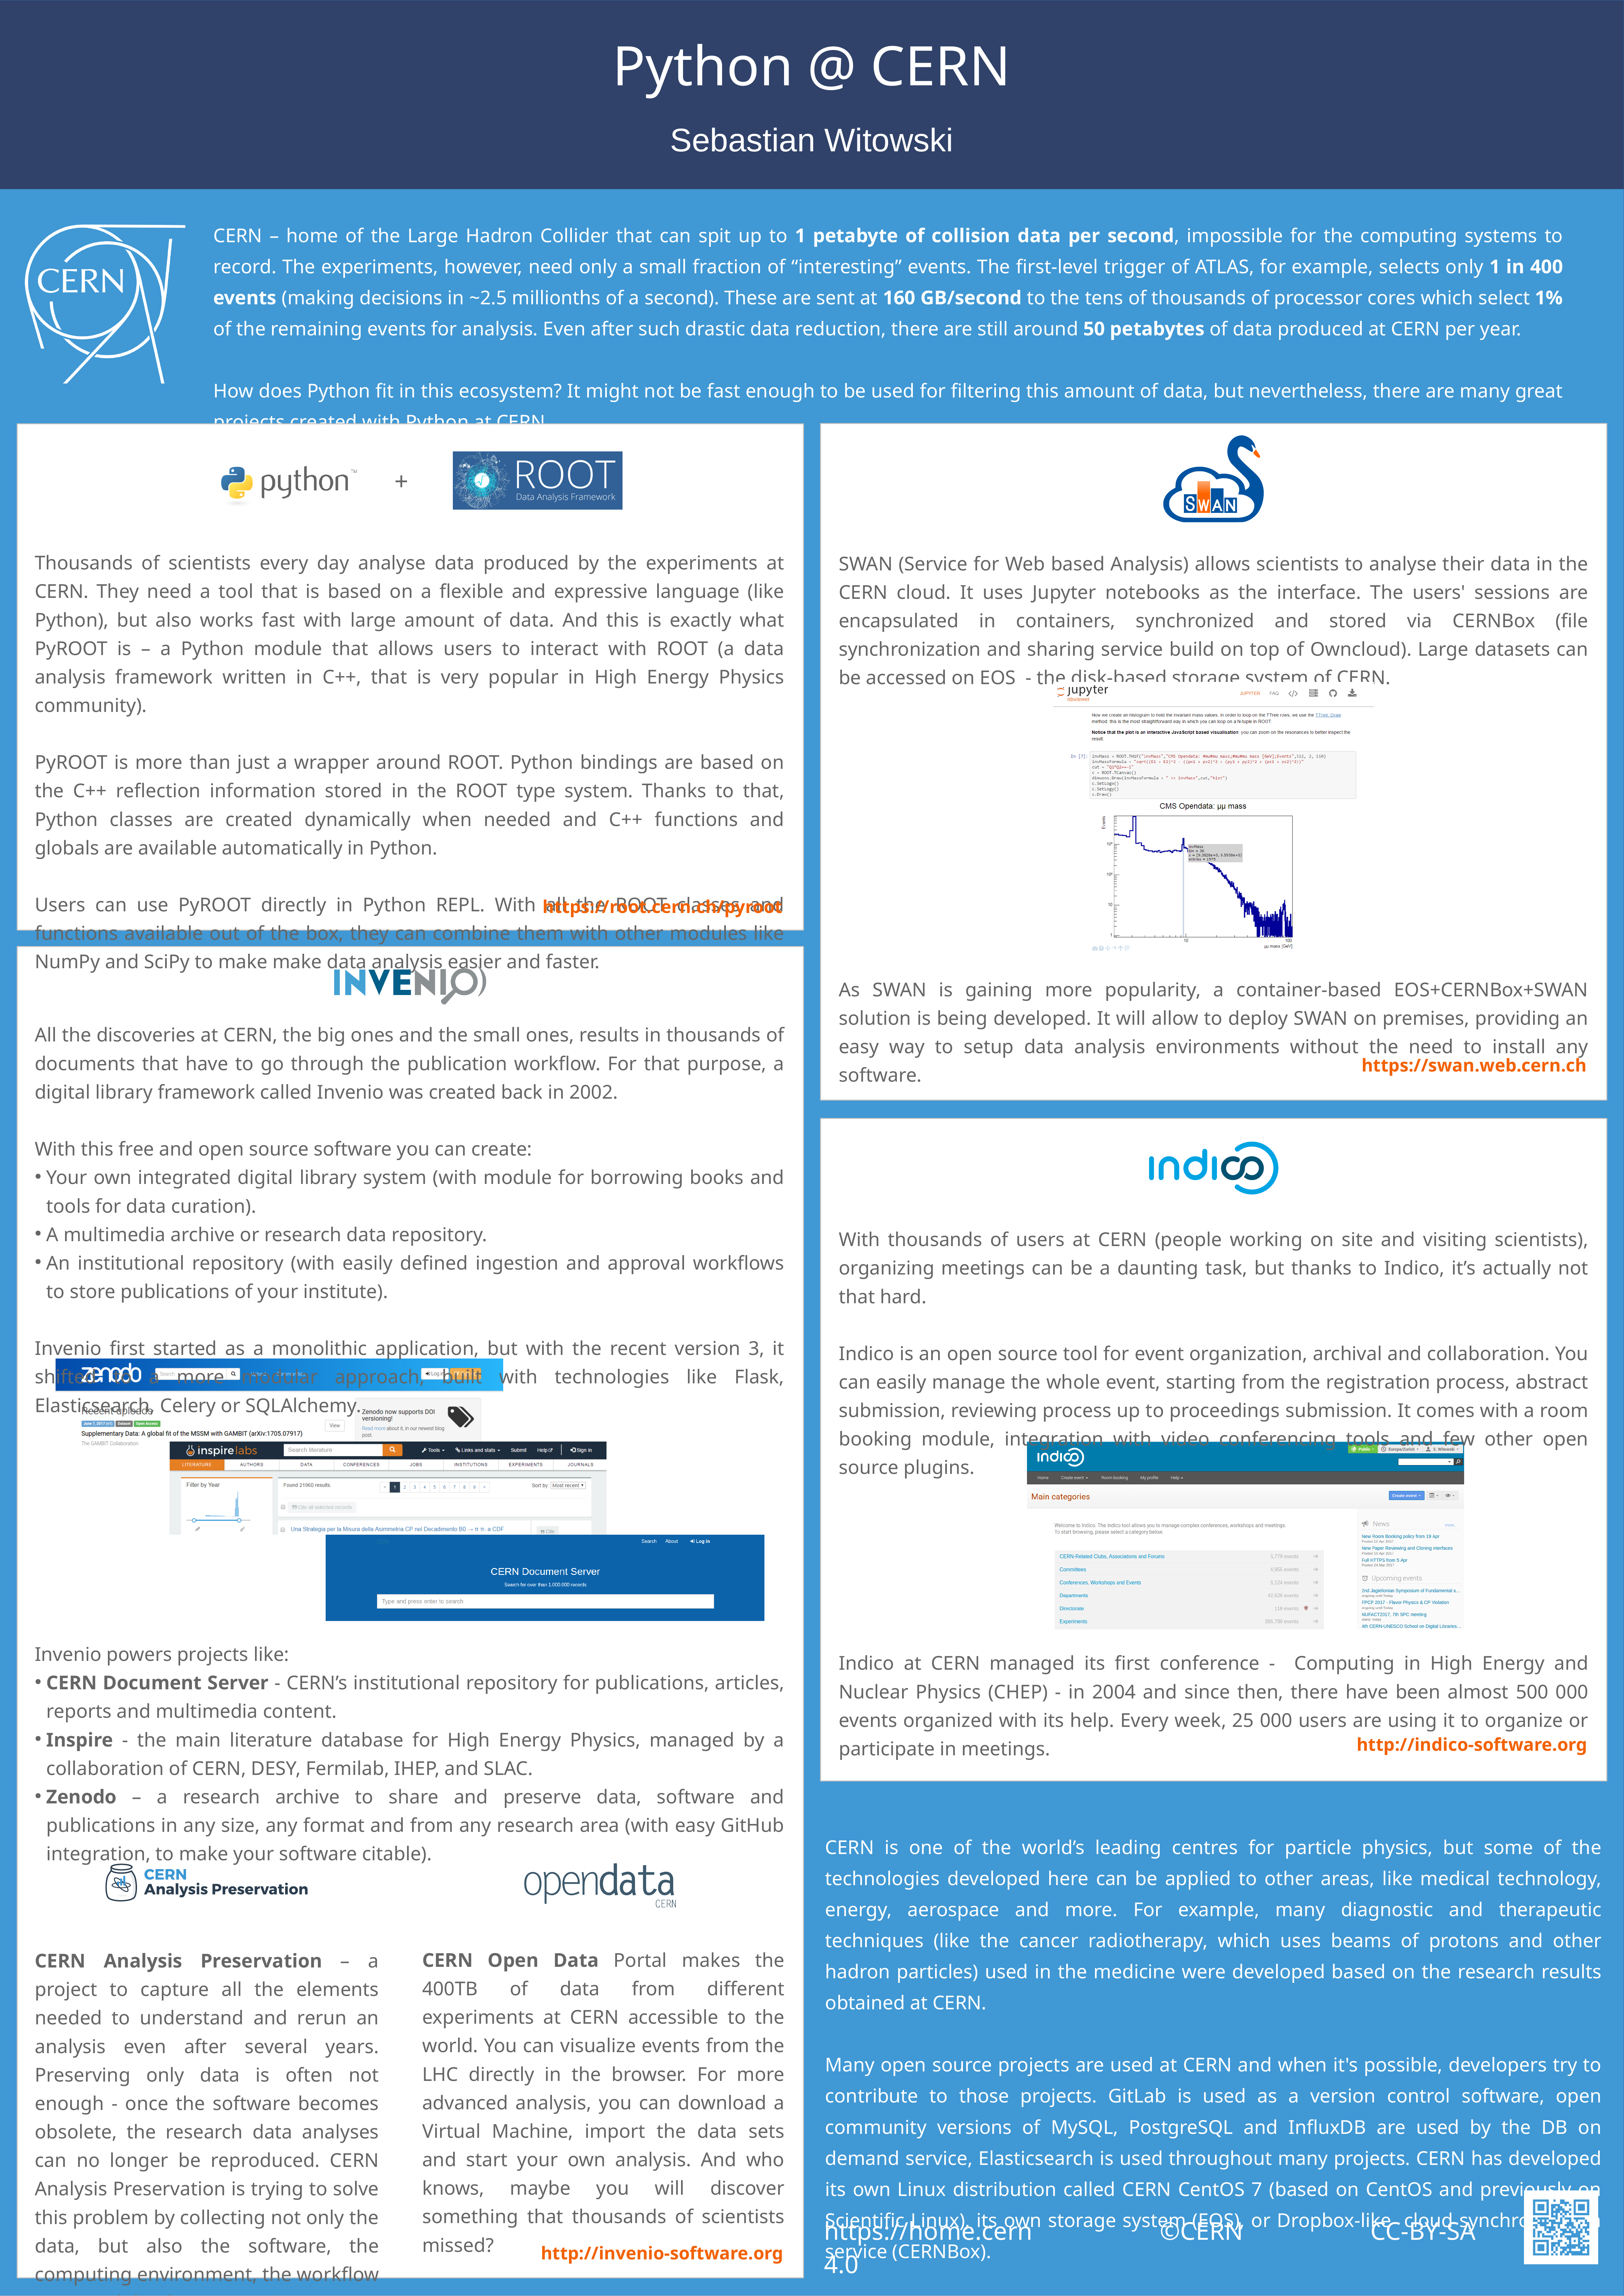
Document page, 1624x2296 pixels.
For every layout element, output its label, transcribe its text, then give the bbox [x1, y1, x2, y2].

text_box CERN – home of the Large Hadron Collider that can spit up to 1 petabyte of collision data per second, impossible for the computing systems to record. The experiments, however, need only a small fraction of “interesting” events. The first-level trigger of ATLAS, for example, selects only 1 in 400 events (making decisions in ~2.5 millionths of a second). These are sent at 160 GB/second to the tens of thousands of processor cores which select 1% of the remaining events for analysis. Even after such drastic data reduction, there are still around 50 petabytes of data produced at CERN per year. How does Python fit in this ecosystem? It might not be fast enough to be used for filtering this amount of data, but nevertheless, there are many great projects created with Python at CERN. [208, 214, 1568, 396]
text_box + [386, 457, 417, 504]
picture [25, 224, 185, 384]
picture [453, 451, 623, 510]
picture [258, 1858, 262, 1859]
picture [1399, 1459, 1462, 1465]
picture [334, 966, 487, 1004]
picture [56, 1407, 58, 1411]
text_box Sebastian Witowski [613, 120, 1011, 179]
picture [1348, 1444, 1463, 1453]
text_box [0, 0, 1624, 2296]
picture [165, 1858, 170, 1859]
picture [126, 1858, 130, 1859]
text_box SWAN (Service for Web based Analysis) allows scientists to analyse their data in the CERN cloud. It uses Jupyter notebooks as the interface. The users' sessions are encapsulated in containers, synchronized and stored via CERNBox (file synchronization and sharing service build on top of Owncloud). Large datasets can be accessed on EOS - the disk-based storage system of CERN. [834, 545, 1593, 666]
picture [246, 1858, 251, 1859]
picture [1053, 682, 1374, 955]
picture [1038, 1453, 1039, 1461]
text_box Indico at CERN managed its first conference - Computing in High Energy and Nuclear Physics (CHEP) - in 2004 and since then, there have been almost 500 000 events organized with its help. Every week, 25 000 users are using it to organize or participate in meetings. [834, 1645, 1593, 1742]
picture [1050, 1451, 1058, 1461]
text_box Python @ CERN [103, 25, 1521, 108]
text_box CERN is one of the world’s leading centres for particle physics, but some of the technologies developed here can be applied to other areas, like medical technology, energy, aerospace and more. For example, many diagnostic and therapeutic techniques (like the cancer radiotherapy, which uses beams of protons and other hadron particles) used in the medicine were developed based on the research results obtained at CERN. Many open source projects are used at CERN and when it's possible, developers try to contribute to those projects. GitLab is used as a version control software, open community versions of MySQL, PostgreSQL and InfluxDB are used by the DB on demand service, Elasticsearch is used throughout many projects. CERN has developed its own Linux distribution called CERN CentOS 7 (based on CentOS and previously on Scientific Linux), its own storage system (EOS), or Dropbox-like cloud synchronization service (CERNBox). [820, 1826, 1607, 2162]
text_box https://root.cern.ch/pyroot [494, 892, 788, 926]
picture [199, 1858, 204, 1859]
text_box http://indico-software.org [1299, 1742, 1593, 1763]
picture [1027, 1472, 1464, 1629]
picture [99, 1858, 315, 1908]
picture [56, 1359, 764, 1621]
picture [1064, 1453, 1079, 1461]
text_box As SWAN is gaining more popularity, a container-based EOS+CERNBox+SWAN solution is being developed. It will allow to deploy SWAN on premises, providing an easy way to setup data analysis environments without the need to install any software. [834, 971, 1593, 1045]
picture [1524, 2190, 1598, 2264]
picture [1146, 1137, 1281, 1198]
picture [1041, 1453, 1048, 1461]
picture [56, 1403, 58, 1406]
text_box All the discoveries at CERN, the big ones and the small ones, results in thousands of documents that have to go through the publication workflow. For that purpose, a digital library framework called Invenio was created back in 2002. With this free and open source software you can create: Your own integrated digital library system (with module for borrowing books and tools for data curation). A multimedia archive or research data repository. An institutional repository (with easily defined ingestion and approval workflows to store publications of your institute). Invenio first started as a monolithic application, but with the recent version 3, it shifted to a more modular approach, built with technologies like Flask, Elasticsearch, Celery or SQLAlchemy. [30, 1016, 789, 1350]
picture [1068, 1448, 1084, 1466]
text_box http://invenio-software.org [495, 2238, 789, 2272]
text_box CERN Analysis Preservation – a project to capture all the elements needed to understand and rerun an analysis even after several years. Preserving only data is often not enough - once the software becomes obsolete, the research data analyses can no longer be reproduced. CERN Analysis Preservation is trying to solve this problem by collecting not only the data, but also the software, the computing environment, the workflow steps and the documentation. [30, 1942, 384, 2253]
picture [523, 1863, 683, 1912]
text_box CERN Open Data Portal makes the 400TB of data from different experiments at CERN accessible to the world. You can visualize events from the LHC directly in the browser. For more advanced analysis, you can download a Virtual Machine, import the data sets and start your own analysis. And who knows, maybe you will discover something that thousands of scientists missed? [417, 1941, 789, 2181]
text_box https://swan.web.cern.ch [1275, 1050, 1592, 1084]
text_box Invenio powers projects like: CERN Document Server - CERN’s institutional repository for publications, articles, reports and multimedia content. Inspire - the main literature database for High Energy Physics, managed by a collaboration of CERN, DESY, Fermilab, IHEP, and SLAC. Zenodo – a research archive to share and preserve data, software and publications in any size, any format and from any research area (with easy GitHub integration, to make your software citable). [30, 1636, 789, 1828]
picture [1060, 1453, 1062, 1461]
text_box Thousands of scientists every day analyse data produced by the experiments at CERN. They need a tool that is based on a flexible and expressive language (like Python), but also works fast with large amount of data. And this is exactly what PyROOT is – a Python module that allows users to interact with ROOT (a data analysis framework written in C++, that is very popular in High Energy Physics community). PyROOT is more than just a wrapper around ROOT. Python bindings are based on the C++ reflection information stored in the ROOT type system. Thanks to that, Python classes are created dynamically when needed and C++ functions and globals are available automatically in Python. Users can use PyROOT directly in Python REPL. With all the ROOT classes and functions available out of the box, they can combine them with other modules like NumPy and SciPy to make make data analysis easier and faster. [30, 544, 789, 878]
picture [291, 1858, 296, 1859]
picture [1163, 435, 1264, 522]
text_box With thousands of users at CERN (people working on site and visiting scientists), organizing meetings can be a daunting task, but thanks to Indico, it’s actually not that hard. Indico is an open source tool for event organization, archival and collaboration. You can easily manage the whole event, starting from the registration process, abstract submission, reviewing process up to proceedings submission. It comes with a room booking module, integration with video conferencing tools and few other open source plugins. [834, 1221, 1593, 1437]
picture [102, 1858, 107, 1859]
picture [198, 457, 370, 515]
text_box https://home.cern ©CERN CC-BY-SA 4.0 [819, 2211, 1507, 2244]
